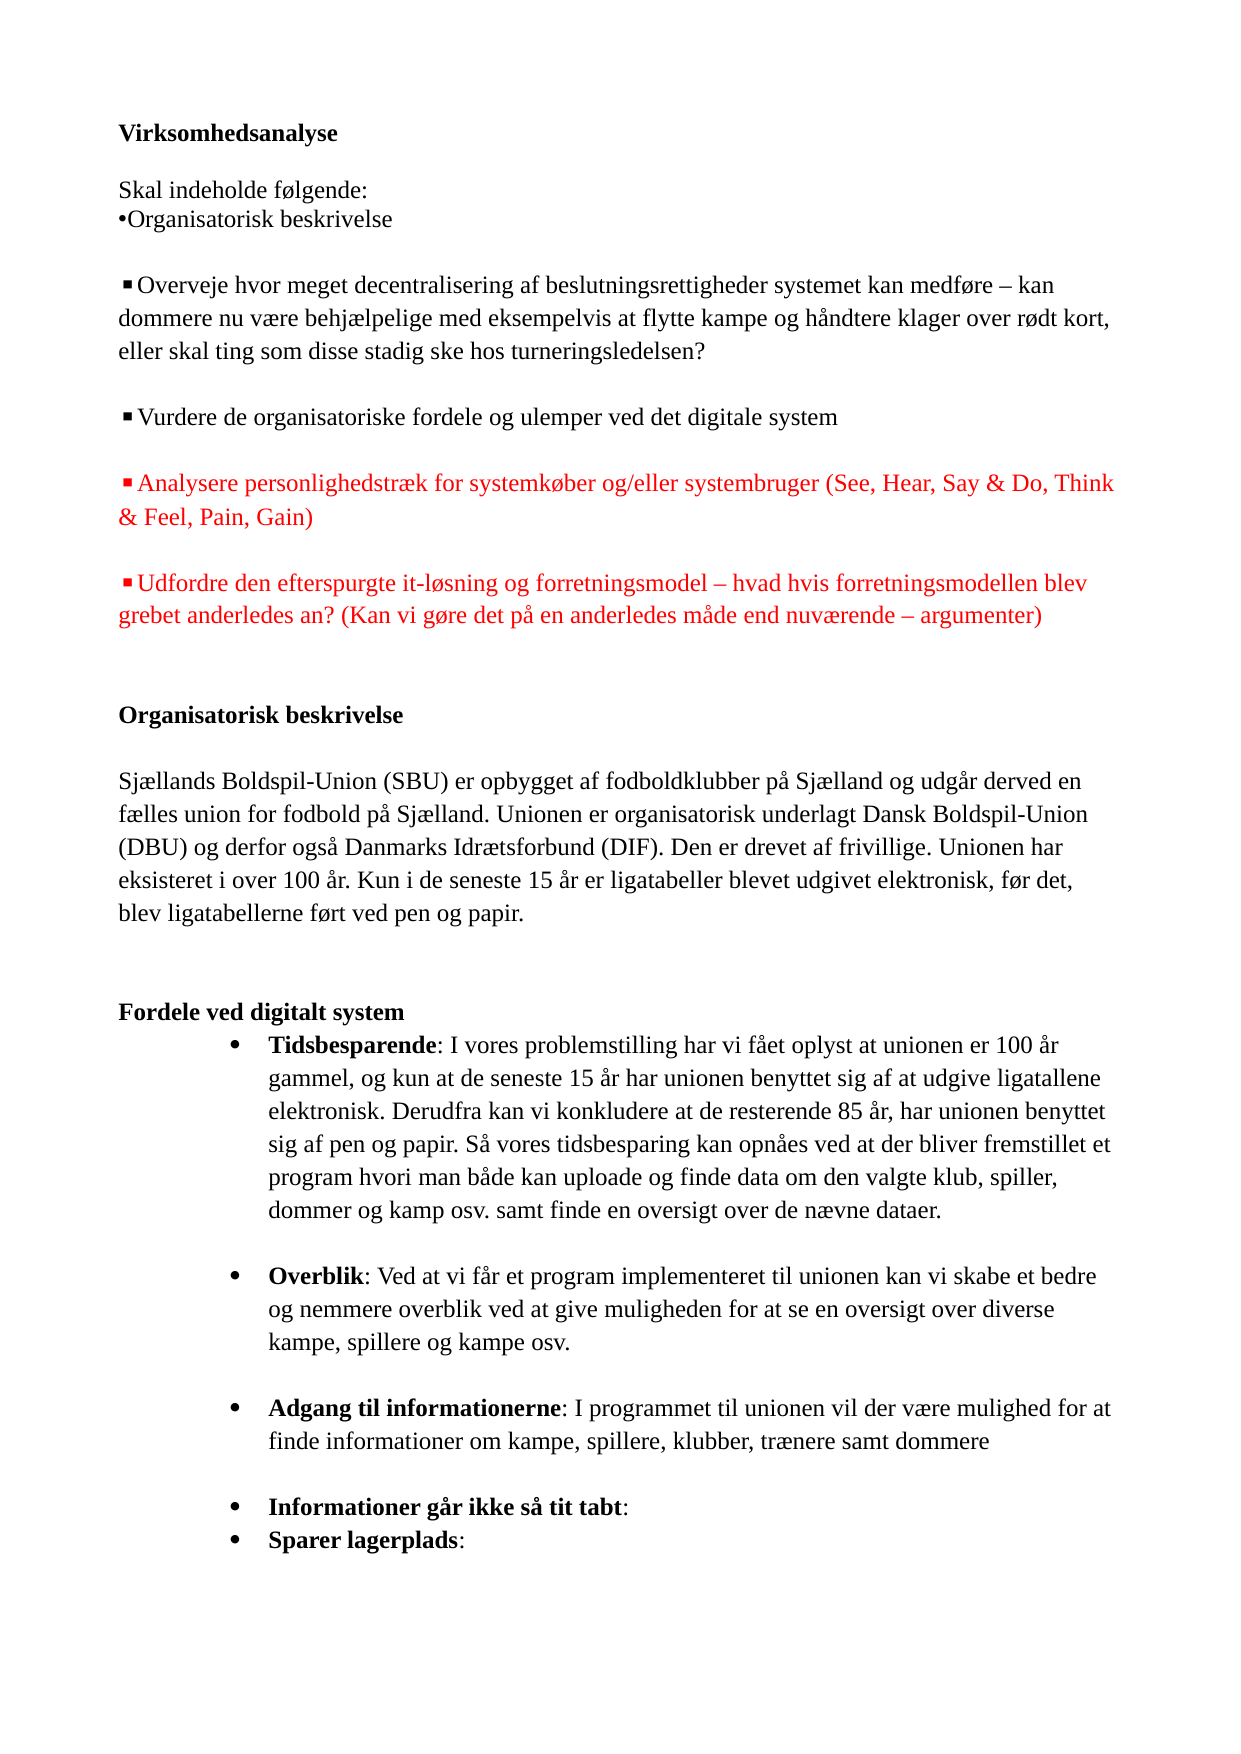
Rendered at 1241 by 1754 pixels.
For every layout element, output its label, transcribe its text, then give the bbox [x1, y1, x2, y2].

list Sparer lagerplads: [231, 1525, 1122, 1554]
list Organisatorisk beskrivelse [118, 700, 1122, 728]
text Skal indeholde følgende: [118, 176, 1122, 204]
text Virksomhedsanalyse [118, 118, 1122, 147]
list Tidsbesparende: I vores problemstilling har vi fået oplyst at unionen er 100 år gammel, og kun at de seneste 15 år har unionen benyttet sig af at udgive ligatallene elektronisk. Derudfra kan vi konkludere at de resterende 85 år, har unionen benyttet sig af pen og papir. Så vores tidsbesparing kan opnåes ved at der bliver fremstillet et program hvori man både kan uploade og finde data om den valgte klub, spiller, dommer og kamp osv. samt finde en oversigt over de nævne dataer. [231, 1030, 1122, 1224]
list Overblik: Ved at vi får et program implementeret til unionen kan vi skabe et bedre og nemmere overblik ved at give muligheden for at se en oversigt over diverse kampe, spillere og kampe osv. [231, 1261, 1122, 1356]
list Adgang til informationerne: I programmet til unionen vil der være mulighed for at finde informationer om kampe, spillere, klubber, trænere samt dommere [231, 1393, 1122, 1455]
list Informationer går ikke så tit tabt: [231, 1492, 1122, 1521]
list Udfordre den efterspurgte it-løsning og forretningsmodel – hvad hvis forretningsmodellen blev grebet anderledes an? (Kan vi gøre det på en anderledes måde end nuværende – argumenter) [118, 568, 1122, 629]
list Vurdere de organisatoriske fordele og ulemper ved det digitale system [118, 402, 1122, 431]
list Sjællands Boldspil-Union (SBU) er opbygget af fodboldklubber på Sjælland og udgår derved en fælles union for fodbold på Sjælland. Unionen er organisatorisk underlagt Dansk Boldspil-Union (DBU) og derfor også Danmarks Idrætsforbund (DIF). Den er drevet af frivillige. Unionen har eksisteret i over 100 år. Kun i de seneste 15 år er ligatabeller blevet udgivet elektronisk, før det, blev ligatabellerne ført ved pen og papir. [118, 766, 1122, 927]
list Fordele ved digitalt system [118, 997, 1122, 1026]
list Analysere personlighedstræk for systemkøber og/eller systembruger (See, Hear, Say & Do, Think & Feel, Pain, Gain) [118, 468, 1122, 530]
list Organisatorisk beskrivelse [118, 204, 1122, 233]
list Overveje hvor meget decentralisering af beslutningsrettigheder systemet kan medføre – kan dommere nu være behjælpelige med eksempelvis at flytte kampe og håndtere klager over rødt kort, eller skal ting som disse stadig ske hos turneringsledelsen? [118, 270, 1122, 365]
